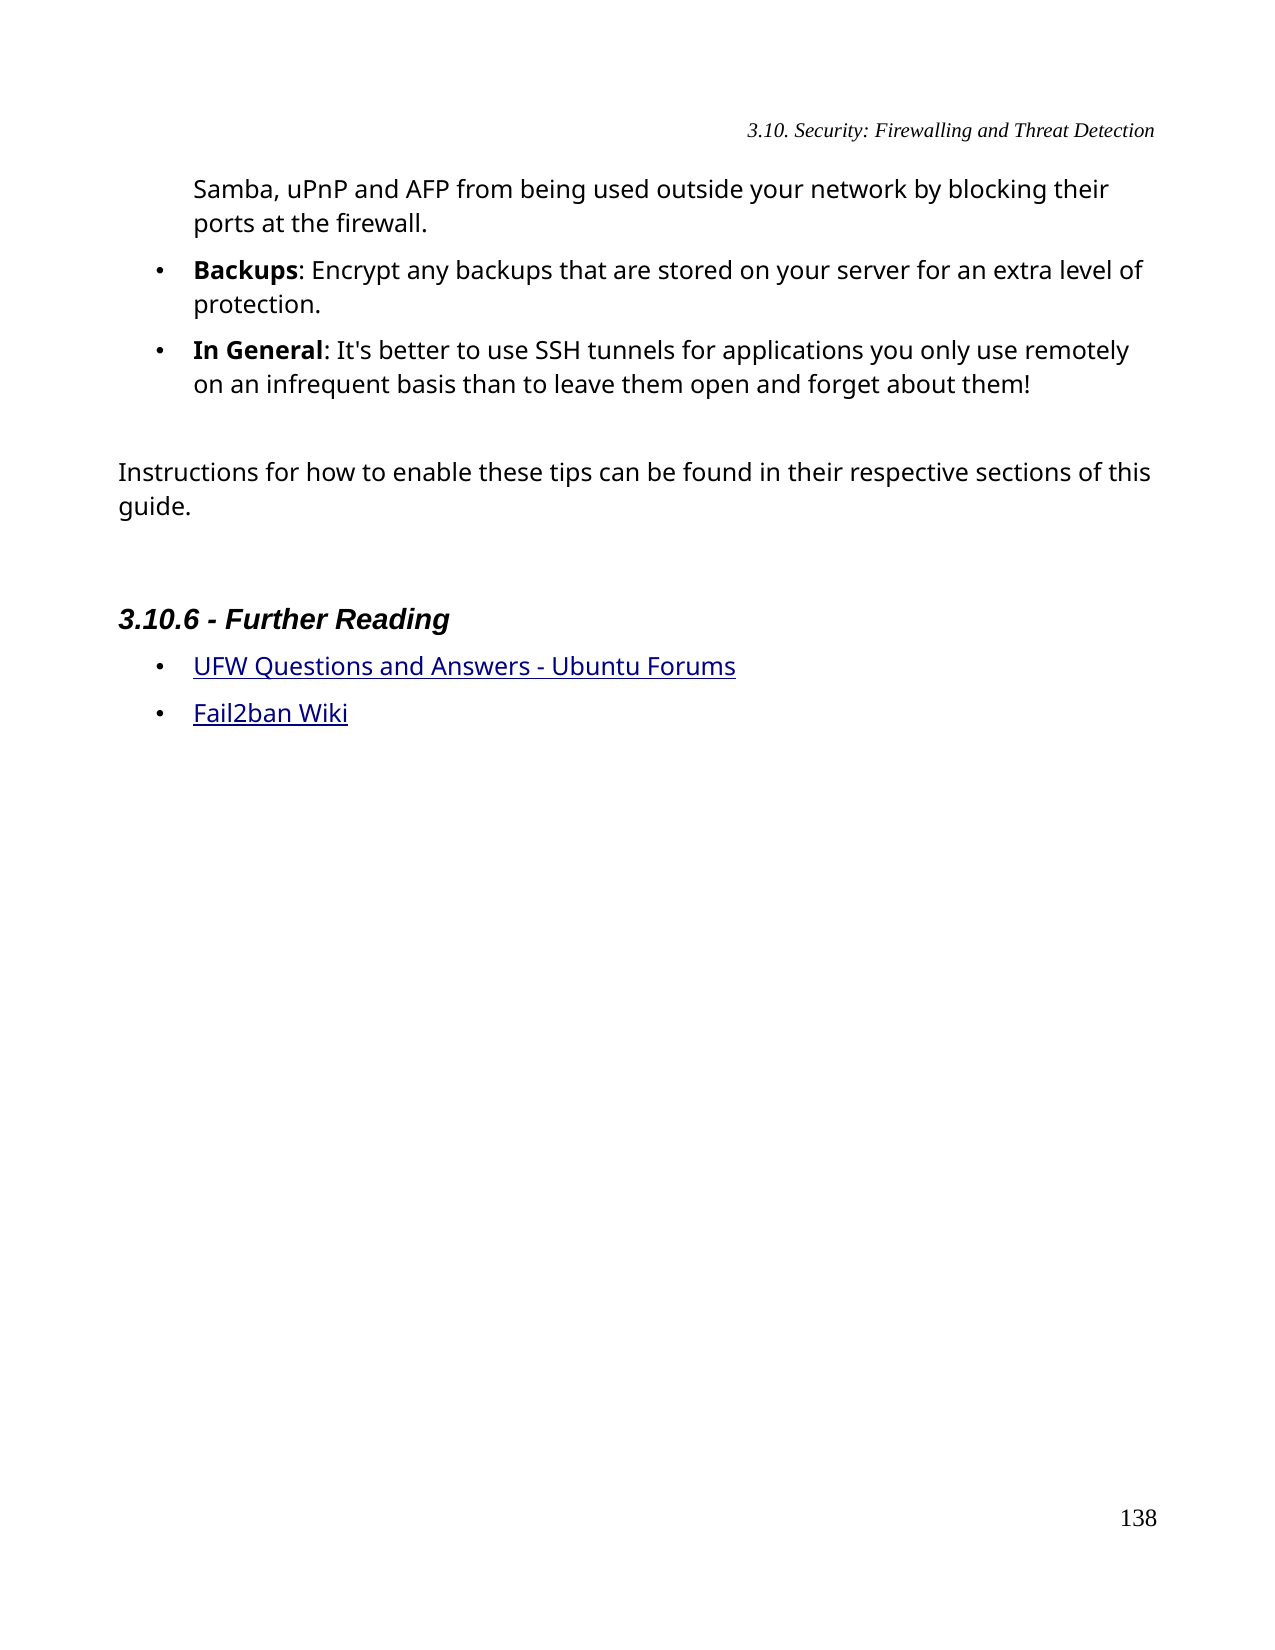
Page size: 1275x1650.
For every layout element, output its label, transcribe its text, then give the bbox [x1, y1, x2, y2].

list UFW Questions and Answers - Ubuntu Forums [156, 649, 1157, 683]
list Fail2ban Wiki [156, 695, 1157, 729]
text Instructions for how to enable these tips can be found in their respective sections of this guide. [118, 455, 1157, 523]
subtitle 3.10.6 - Further Reading [118, 602, 1157, 636]
list In General: It's better to use SSH tunnels for applications you only use remotely on an infrequent basis than to leave them open and forget about them! [156, 333, 1157, 401]
list Samba, uPnP and AFP from being used outside your network by blocking their ports at the firewall. [156, 172, 1157, 240]
list Backups: Encrypt any backups that are stored on your server for an extra level of protection. [156, 252, 1157, 320]
